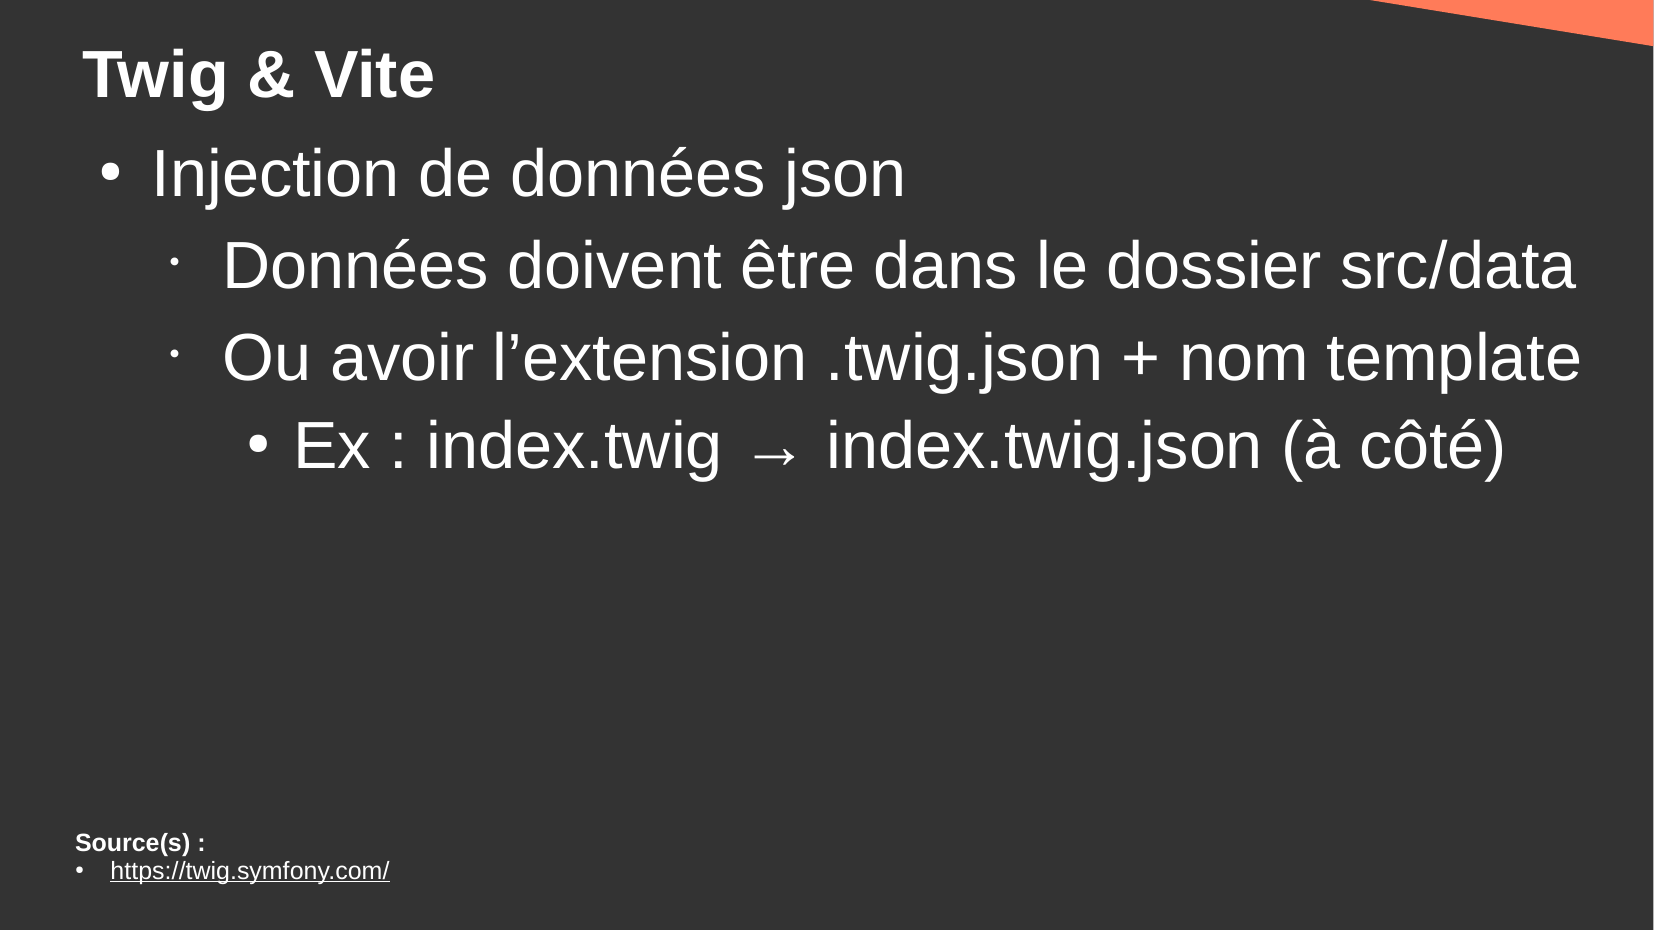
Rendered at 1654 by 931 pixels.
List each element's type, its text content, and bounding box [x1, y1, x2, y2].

text_box [1369, 0, 1654, 47]
title Twig & Vite [82, 37, 1571, 112]
text_box Source(s) : https://twig.symfony.com/ [60, 821, 1546, 931]
list Injection de données json Données doivent être dans le dossier src/data Ou avoir l’extension .twig.json + nom template Ex : index.twig → index.twig.json (à côté) [80, 135, 1620, 886]
